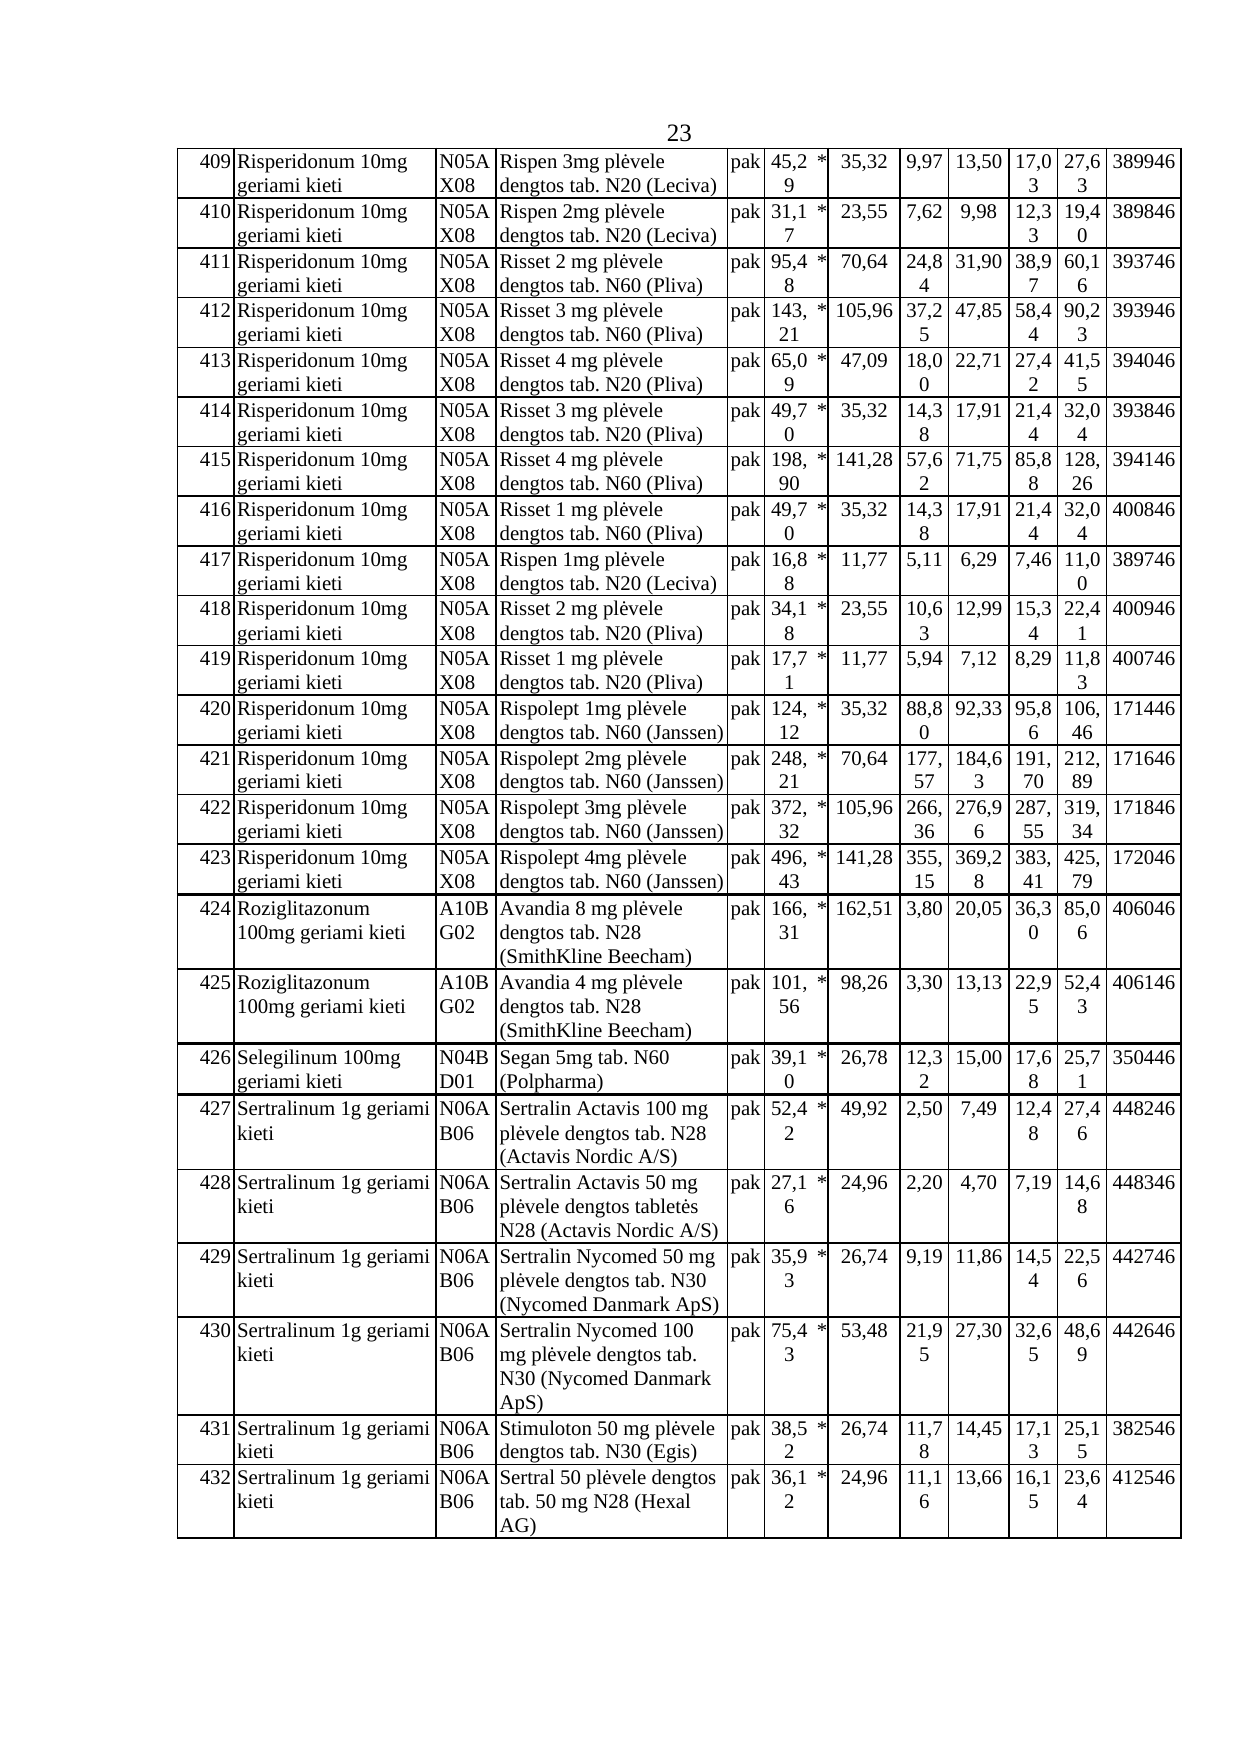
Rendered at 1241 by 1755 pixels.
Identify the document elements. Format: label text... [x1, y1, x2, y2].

table_cell pak [728, 447, 764, 495]
table_cell 393946 [1107, 298, 1180, 346]
table_cell 198,90 [765, 447, 813, 495]
table_cell 420 [178, 696, 233, 744]
table_cell 47,09 [829, 348, 899, 396]
table_cell Risperidonum 10mg geriami kieti [235, 398, 435, 446]
table_cell 14,38 [901, 398, 948, 446]
table_cell 88,80 [901, 696, 948, 744]
table_cell 85,06 [1058, 896, 1106, 968]
table_cell 3,80 [901, 896, 948, 968]
table_cell 423 [178, 845, 233, 893]
table_cell 11,16 [901, 1465, 948, 1537]
table_cell * [814, 1318, 827, 1414]
table_cell 383,41 [1010, 845, 1057, 893]
table_cell 24,96 [829, 1465, 899, 1537]
table_cell N05AX08 [437, 746, 495, 793]
table_cell Selegilinum 100mg geriami kieti [235, 1045, 435, 1093]
table_cell Rispen 1mg plėvele dengtos tab. N20 (Leciva) [497, 547, 727, 595]
table_cell 166,31 [765, 896, 813, 968]
table_cell 58,44 [1010, 298, 1057, 346]
table_cell N05AX08 [437, 497, 495, 545]
table_cell 11,86 [949, 1244, 1008, 1316]
table_cell pak [728, 547, 764, 595]
table_cell 65,09 [765, 348, 813, 396]
table_cell 16,15 [1010, 1465, 1057, 1537]
table_cell N06AB06 [437, 1096, 495, 1168]
table_cell 442646 [1107, 1318, 1180, 1414]
table_cell 24,96 [829, 1170, 899, 1242]
table_cell N05AX08 [437, 249, 495, 297]
table_cell Rispolept 4mg plėvele dengtos tab. N60 (Janssen) [497, 845, 727, 893]
table_cell 52,42 [765, 1096, 813, 1168]
table_cell 422 [178, 795, 233, 843]
table_cell 52,43 [1058, 970, 1106, 1042]
table_cell 106,46 [1058, 696, 1106, 744]
table_cell * [814, 1045, 827, 1093]
table_cell N05AX08 [437, 795, 495, 843]
table_cell 3,30 [901, 970, 948, 1042]
table_cell N05AX08 [437, 547, 495, 595]
table_cell pak [728, 1045, 764, 1093]
table_cell 57,62 [901, 447, 948, 495]
table_cell 31,17 [765, 199, 813, 247]
table_cell 427 [178, 1096, 233, 1168]
table_cell Risperidonum 10mg geriami kieti [235, 497, 435, 545]
table_cell pak [728, 746, 764, 793]
table_cell 39,10 [765, 1045, 813, 1093]
table_cell 11,78 [901, 1416, 948, 1463]
table_cell pak [728, 596, 764, 644]
table_cell N05AX08 [437, 348, 495, 396]
table_cell Stimuloton 50 mg plėvele dengtos tab. N30 (Egis) [497, 1416, 727, 1463]
table_cell N05AX08 [437, 149, 495, 197]
table_cell 393746 [1107, 249, 1180, 297]
table_cell 248,21 [765, 746, 813, 793]
table_cell * [814, 746, 827, 793]
table_cell 98,26 [829, 970, 899, 1042]
table_cell pak [728, 298, 764, 346]
table_cell 38,52 [765, 1416, 813, 1463]
table_cell 12,33 [1010, 199, 1057, 247]
table_cell Risperidonum 10mg geriami kieti [235, 845, 435, 893]
table_cell 53,48 [829, 1318, 899, 1414]
table_cell Risset 1 mg plėvele dengtos tab. N20 (Pliva) [497, 646, 727, 694]
table_cell 429 [178, 1244, 233, 1316]
table_cell N06AB06 [437, 1244, 495, 1316]
table_cell Rispolept 3mg plėvele dengtos tab. N60 (Janssen) [497, 795, 727, 843]
table_cell 412546 [1107, 1465, 1180, 1537]
table_cell 105,96 [829, 795, 899, 843]
table_cell 17,91 [949, 497, 1008, 545]
table_cell Sertralin Nycomed 100 mg plėvele dengtos tab. N30 (Nycomed Danmark ApS) [497, 1318, 727, 1414]
table_cell 350446 [1107, 1045, 1180, 1093]
table_cell 25,71 [1058, 1045, 1106, 1093]
table_cell Risperidonum 10mg geriami kieti [235, 596, 435, 644]
table_cell 15,34 [1010, 596, 1057, 644]
table_cell 417 [178, 547, 233, 595]
table_cell Sertralinum 1g geriami kieti [235, 1318, 435, 1414]
table_cell 75,43 [765, 1318, 813, 1414]
table_cell 41,55 [1058, 348, 1106, 396]
table_cell 191,70 [1010, 746, 1057, 793]
table_cell A10BG02 [437, 970, 495, 1042]
table_cell * [814, 298, 827, 346]
table_cell 92,33 [949, 696, 1008, 744]
table_cell 32,65 [1010, 1318, 1057, 1414]
table_cell Sertralin Actavis 100 mg plėvele dengtos tab. N28 (Actavis Nordic A/S) [497, 1096, 727, 1168]
table_cell * [814, 896, 827, 968]
table_cell 14,45 [949, 1416, 1008, 1463]
table_cell pak [728, 1465, 764, 1537]
table_cell pak [728, 696, 764, 744]
table_cell Rispen 2mg plėvele dengtos tab. N20 (Leciva) [497, 199, 727, 247]
table_cell 37,25 [901, 298, 948, 346]
table_cell * [814, 1244, 827, 1316]
table_cell 31,90 [949, 249, 1008, 297]
table_cell * [814, 646, 827, 694]
table_cell 32,04 [1058, 497, 1106, 545]
table_cell Risperidonum 10mg geriami kieti [235, 149, 435, 197]
table_cell 419 [178, 646, 233, 694]
table_cell 431 [178, 1416, 233, 1463]
table_cell * [814, 249, 827, 297]
table_cell * [814, 1170, 827, 1242]
table_cell 13,13 [949, 970, 1008, 1042]
table_cell N05AX08 [437, 596, 495, 644]
table_cell Sertralinum 1g geriami kieti [235, 1170, 435, 1242]
table_cell 21,44 [1010, 398, 1057, 446]
table_cell Risperidonum 10mg geriami kieti [235, 795, 435, 843]
table_cell 409 [178, 149, 233, 197]
table_cell 162,51 [829, 896, 899, 968]
table_cell 16,88 [765, 547, 813, 595]
table_cell 171646 [1107, 746, 1180, 793]
table_cell 266,36 [901, 795, 948, 843]
table_cell 411 [178, 249, 233, 297]
table_cell pak [728, 646, 764, 694]
table_cell 394146 [1107, 447, 1180, 495]
table_cell pak [728, 348, 764, 396]
table_cell N06AB06 [437, 1170, 495, 1242]
table_cell Rispolept 2mg plėvele dengtos tab. N60 (Janssen) [497, 746, 727, 793]
table_cell 13,50 [949, 149, 1008, 197]
table_cell 287,55 [1010, 795, 1057, 843]
table_cell * [814, 795, 827, 843]
table_cell 10,63 [901, 596, 948, 644]
table_cell pak [728, 149, 764, 197]
table_cell 11,83 [1058, 646, 1106, 694]
table_cell N05AX08 [437, 447, 495, 495]
table_cell 49,70 [765, 497, 813, 545]
table_cell pak [728, 845, 764, 893]
table_cell 26,74 [829, 1244, 899, 1316]
table_cell 35,32 [829, 497, 899, 545]
table_cell 430 [178, 1318, 233, 1414]
table_cell pak [728, 1318, 764, 1414]
table_cell 7,49 [949, 1096, 1008, 1168]
table_cell Risperidonum 10mg geriami kieti [235, 447, 435, 495]
table_cell N05AX08 [437, 696, 495, 744]
table_cell * [814, 1465, 827, 1537]
table_cell 184,63 [949, 746, 1008, 793]
table_cell * [814, 696, 827, 744]
table_cell pak [728, 398, 764, 446]
table_cell 406046 [1107, 896, 1180, 968]
table_cell 90,23 [1058, 298, 1106, 346]
table_cell 9,19 [901, 1244, 948, 1316]
table_cell * [814, 199, 827, 247]
table_cell 428 [178, 1170, 233, 1242]
table_cell Risperidonum 10mg geriami kieti [235, 547, 435, 595]
table_cell 372,32 [765, 795, 813, 843]
table_cell * [814, 970, 827, 1042]
table_cell 406146 [1107, 970, 1180, 1042]
table_cell 426 [178, 1045, 233, 1093]
table_cell 177,57 [901, 746, 948, 793]
table_cell 128,26 [1058, 447, 1106, 495]
table_cell 425 [178, 970, 233, 1042]
table_cell pak [728, 249, 764, 297]
table_cell 143,21 [765, 298, 813, 346]
table_cell * [814, 149, 827, 197]
table_cell 35,32 [829, 398, 899, 446]
table_cell 21,95 [901, 1318, 948, 1414]
table_cell 22,71 [949, 348, 1008, 396]
table_cell pak [728, 199, 764, 247]
table_cell 369,28 [949, 845, 1008, 893]
table_cell 38,97 [1010, 249, 1057, 297]
table_cell Risset 4 mg plėvele dengtos tab. N20 (Pliva) [497, 348, 727, 396]
table_cell pak [728, 1244, 764, 1316]
table_cell 319,34 [1058, 795, 1106, 843]
table_cell 2,50 [901, 1096, 948, 1168]
table_cell 171846 [1107, 795, 1180, 843]
table_cell pak [728, 1416, 764, 1463]
table_cell 60,16 [1058, 249, 1106, 297]
table_cell 17,68 [1010, 1045, 1057, 1093]
table_cell 416 [178, 497, 233, 545]
table_cell Sertralinum 1g geriami kieti [235, 1416, 435, 1463]
table_cell 22,95 [1010, 970, 1057, 1042]
table_cell 95,48 [765, 249, 813, 297]
table_cell 382546 [1107, 1416, 1180, 1463]
table_cell 389746 [1107, 547, 1180, 595]
table_cell 141,28 [829, 845, 899, 893]
table_cell 35,93 [765, 1244, 813, 1316]
table_cell N06AB06 [437, 1465, 495, 1537]
table_cell 34,18 [765, 596, 813, 644]
table_cell Avandia 8 mg plėvele dengtos tab. N28 (SmithKline Beecham) [497, 896, 727, 968]
table_cell 27,46 [1058, 1096, 1106, 1168]
table_cell 212,89 [1058, 746, 1106, 793]
table_cell 2,20 [901, 1170, 948, 1242]
table_cell 45,29 [765, 149, 813, 197]
table_cell 9,98 [949, 199, 1008, 247]
table_cell 32,04 [1058, 398, 1106, 446]
table_cell 172046 [1107, 845, 1180, 893]
table_cell * [814, 1416, 827, 1463]
table_cell 410 [178, 199, 233, 247]
table_cell 48,69 [1058, 1318, 1106, 1414]
table_cell 85,88 [1010, 447, 1057, 495]
table_cell 19,40 [1058, 199, 1106, 247]
table_cell * [814, 845, 827, 893]
table_cell 23,55 [829, 199, 899, 247]
table_cell * [814, 497, 827, 545]
table_cell 12,48 [1010, 1096, 1057, 1168]
table_cell 424 [178, 896, 233, 968]
table_cell Risperidonum 10mg geriami kieti [235, 746, 435, 793]
table_cell 4,70 [949, 1170, 1008, 1242]
table_cell 27,16 [765, 1170, 813, 1242]
table_cell 20,05 [949, 896, 1008, 968]
table_cell Sertralinum 1g geriami kieti [235, 1465, 435, 1537]
table_cell 124,12 [765, 696, 813, 744]
table_cell 389946 [1107, 149, 1180, 197]
table_cell 17,03 [1010, 149, 1057, 197]
table_cell * [814, 547, 827, 595]
table_cell 26,78 [829, 1045, 899, 1093]
table_cell N05AX08 [437, 398, 495, 446]
table_cell pak [728, 497, 764, 545]
table_cell 7,62 [901, 199, 948, 247]
table_cell Segan 5mg tab. N60 (Polpharma) [497, 1045, 727, 1093]
table_cell Risset 3 mg plėvele dengtos tab. N60 (Pliva) [497, 298, 727, 346]
table_cell 400946 [1107, 596, 1180, 644]
table_cell 415 [178, 447, 233, 495]
table_cell 23,64 [1058, 1465, 1106, 1537]
table_cell 7,19 [1010, 1170, 1057, 1242]
table_cell pak [728, 795, 764, 843]
table_cell 24,84 [901, 249, 948, 297]
table_cell 448346 [1107, 1170, 1180, 1242]
table_cell 394046 [1107, 348, 1180, 396]
table_cell 432 [178, 1465, 233, 1537]
table_cell Avandia 4 mg plėvele dengtos tab. N28 (SmithKline Beecham) [497, 970, 727, 1042]
table_cell Rispolept 1mg plėvele dengtos tab. N60 (Janssen) [497, 696, 727, 744]
table_cell 22,41 [1058, 596, 1106, 644]
table_cell 15,00 [949, 1045, 1008, 1093]
table_cell 5,11 [901, 547, 948, 595]
table_cell 418 [178, 596, 233, 644]
table_cell 9,97 [901, 149, 948, 197]
table_cell Risperidonum 10mg geriami kieti [235, 199, 435, 247]
table_cell Risset 2 mg plėvele dengtos tab. N20 (Pliva) [497, 596, 727, 644]
table_cell Risset 2 mg plėvele dengtos tab. N60 (Pliva) [497, 249, 727, 297]
table_cell 412 [178, 298, 233, 346]
table_cell 496,43 [765, 845, 813, 893]
table_cell Roziglitazonum 100mg geriami kieti [235, 970, 435, 1042]
table_cell 355,15 [901, 845, 948, 893]
table_cell 400746 [1107, 646, 1180, 694]
table_cell Sertralin Actavis 50 mg plėvele dengtos tabletės N28 (Actavis Nordic A/S) [497, 1170, 727, 1242]
table_cell Rispen 3mg plėvele dengtos tab. N20 (Leciva) [497, 149, 727, 197]
table_cell Sertralin Nycomed 50 mg plėvele dengtos tab. N30 (Nycomed Danmark ApS) [497, 1244, 727, 1316]
table_cell 25,15 [1058, 1416, 1106, 1463]
table_cell 171446 [1107, 696, 1180, 744]
table_cell 389846 [1107, 199, 1180, 247]
table_cell * [814, 398, 827, 446]
table_cell 413 [178, 348, 233, 396]
table_cell N06AB06 [437, 1318, 495, 1414]
table_cell 36,30 [1010, 896, 1057, 968]
table_cell 8,29 [1010, 646, 1057, 694]
table_cell 35,32 [829, 696, 899, 744]
table_cell N04BD01 [437, 1045, 495, 1093]
table_cell 36,12 [765, 1465, 813, 1537]
table_cell N05AX08 [437, 646, 495, 694]
table_cell 49,92 [829, 1096, 899, 1168]
table_cell 276,96 [949, 795, 1008, 843]
table_cell 141,28 [829, 447, 899, 495]
table_cell * [814, 348, 827, 396]
table_cell Risperidonum 10mg geriami kieti [235, 298, 435, 346]
table_cell N06AB06 [437, 1416, 495, 1463]
table_cell Risset 4 mg plėvele dengtos tab. N60 (Pliva) [497, 447, 727, 495]
table_cell 448246 [1107, 1096, 1180, 1168]
table_cell * [814, 1096, 827, 1168]
table_cell A10BG02 [437, 896, 495, 968]
table_cell Risperidonum 10mg geriami kieti [235, 348, 435, 396]
table_cell 105,96 [829, 298, 899, 346]
table_cell 11,77 [829, 547, 899, 595]
table_cell 27,30 [949, 1318, 1008, 1414]
table_cell Risperidonum 10mg geriami kieti [235, 249, 435, 297]
table_cell 101,56 [765, 970, 813, 1042]
table_cell N05AX08 [437, 845, 495, 893]
table_cell 95,86 [1010, 696, 1057, 744]
table_cell 6,29 [949, 547, 1008, 595]
table_cell 425,79 [1058, 845, 1106, 893]
table_cell 14,68 [1058, 1170, 1106, 1242]
table_cell pak [728, 1170, 764, 1242]
table_cell 442746 [1107, 1244, 1180, 1316]
table_cell Risset 1 mg plėvele dengtos tab. N60 (Pliva) [497, 497, 727, 545]
table_cell 17,13 [1010, 1416, 1057, 1463]
table_cell pak [728, 896, 764, 968]
table_cell 400846 [1107, 497, 1180, 545]
table_cell 70,64 [829, 746, 899, 793]
table_cell 14,54 [1010, 1244, 1057, 1316]
table_cell 70,64 [829, 249, 899, 297]
table_cell 12,32 [901, 1045, 948, 1093]
table_cell 17,71 [765, 646, 813, 694]
table_cell 22,56 [1058, 1244, 1106, 1316]
table_cell 7,46 [1010, 547, 1057, 595]
table_cell 35,32 [829, 149, 899, 197]
table_cell 13,66 [949, 1465, 1008, 1537]
table_cell 414 [178, 398, 233, 446]
table_cell Risset 3 mg plėvele dengtos tab. N20 (Pliva) [497, 398, 727, 446]
table_cell 18,00 [901, 348, 948, 396]
table_cell 71,75 [949, 447, 1008, 495]
table_cell pak [728, 970, 764, 1042]
table_cell Roziglitazonum 100mg geriami kieti [235, 896, 435, 968]
table_cell 7,12 [949, 646, 1008, 694]
table_cell 12,99 [949, 596, 1008, 644]
table_cell 26,74 [829, 1416, 899, 1463]
table_cell 49,70 [765, 398, 813, 446]
table_cell 47,85 [949, 298, 1008, 346]
table_cell 27,63 [1058, 149, 1106, 197]
table_cell 421 [178, 746, 233, 793]
table_cell 11,00 [1058, 547, 1106, 595]
table_cell 14,38 [901, 497, 948, 545]
table_cell 21,44 [1010, 497, 1057, 545]
table_cell Sertral 50 plėvele dengtos tab. 50 mg N28 (Hexal AG) [497, 1465, 727, 1537]
table_cell 17,91 [949, 398, 1008, 446]
table_cell 27,42 [1010, 348, 1057, 396]
table_cell Risperidonum 10mg geriami kieti [235, 696, 435, 744]
table_cell N05AX08 [437, 199, 495, 247]
table_cell Sertralinum 1g geriami kieti [235, 1244, 435, 1316]
table_cell Risperidonum 10mg geriami kieti [235, 646, 435, 694]
table_cell 393846 [1107, 398, 1180, 446]
table_cell 5,94 [901, 646, 948, 694]
table_cell * [814, 447, 827, 495]
table_cell N05AX08 [437, 298, 495, 346]
table_cell Sertralinum 1g geriami kieti [235, 1096, 435, 1168]
table_cell 23,55 [829, 596, 899, 644]
table_cell * [814, 596, 827, 644]
table_cell pak [728, 1096, 764, 1168]
table_cell 11,77 [829, 646, 899, 694]
